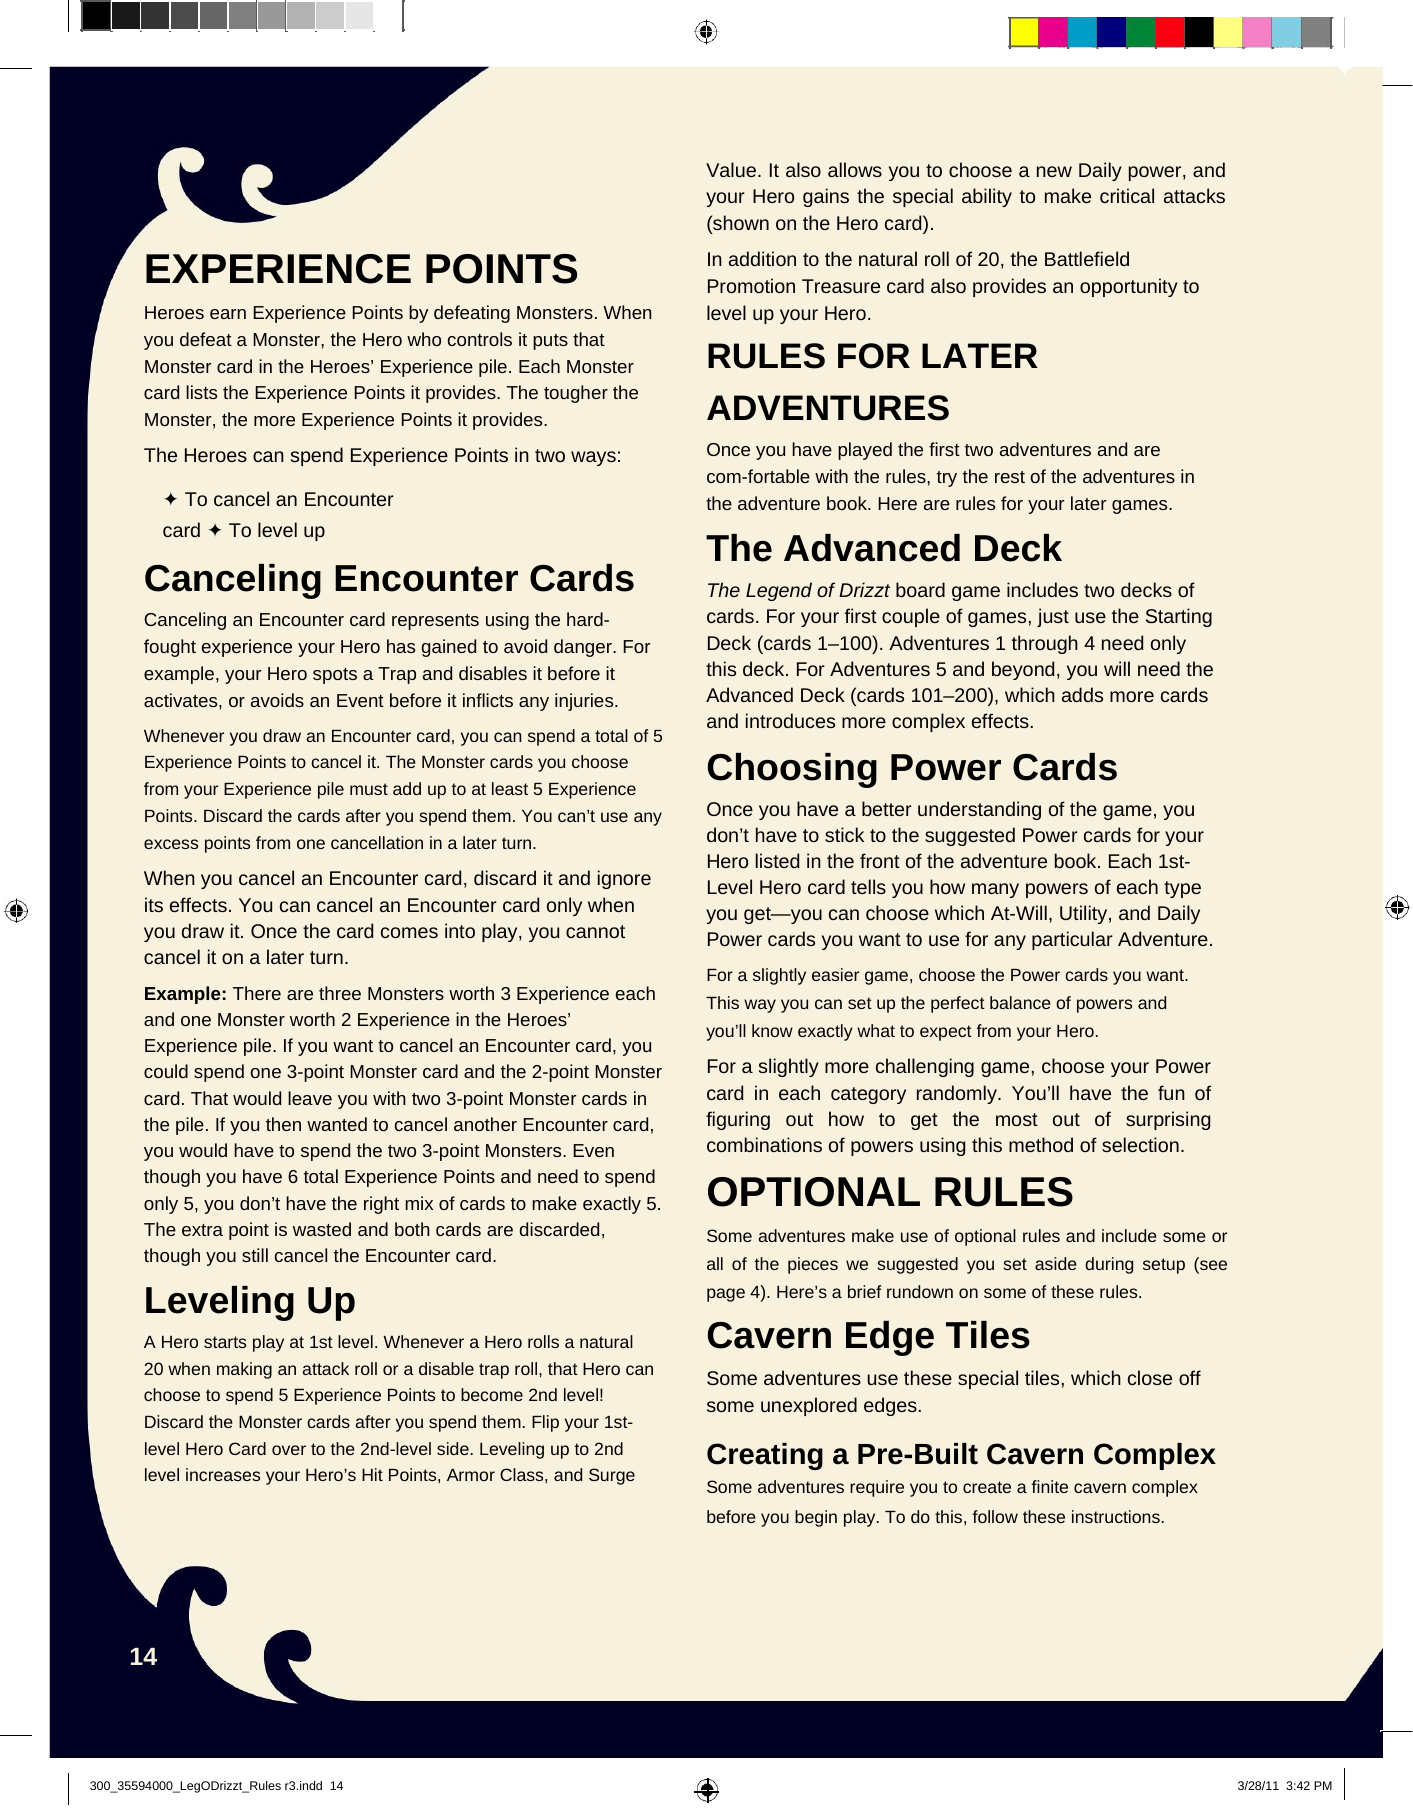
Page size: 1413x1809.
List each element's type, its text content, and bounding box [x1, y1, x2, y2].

picture [47, 17, 1413, 1760]
picture [695, 1779, 707, 1791]
picture [709, 1793, 718, 1802]
table_header 3/28/11 3:42 PM [719, 1778, 1337, 1796]
picture [709, 1779, 718, 1791]
table_header 300_35594000_LegODrizzt_Rules r3.indd 14 [90, 1778, 694, 1796]
picture [695, 1793, 707, 1802]
picture [3, 898, 29, 923]
table_cell [719, 1796, 1337, 1803]
table_cell [90, 1796, 694, 1803]
